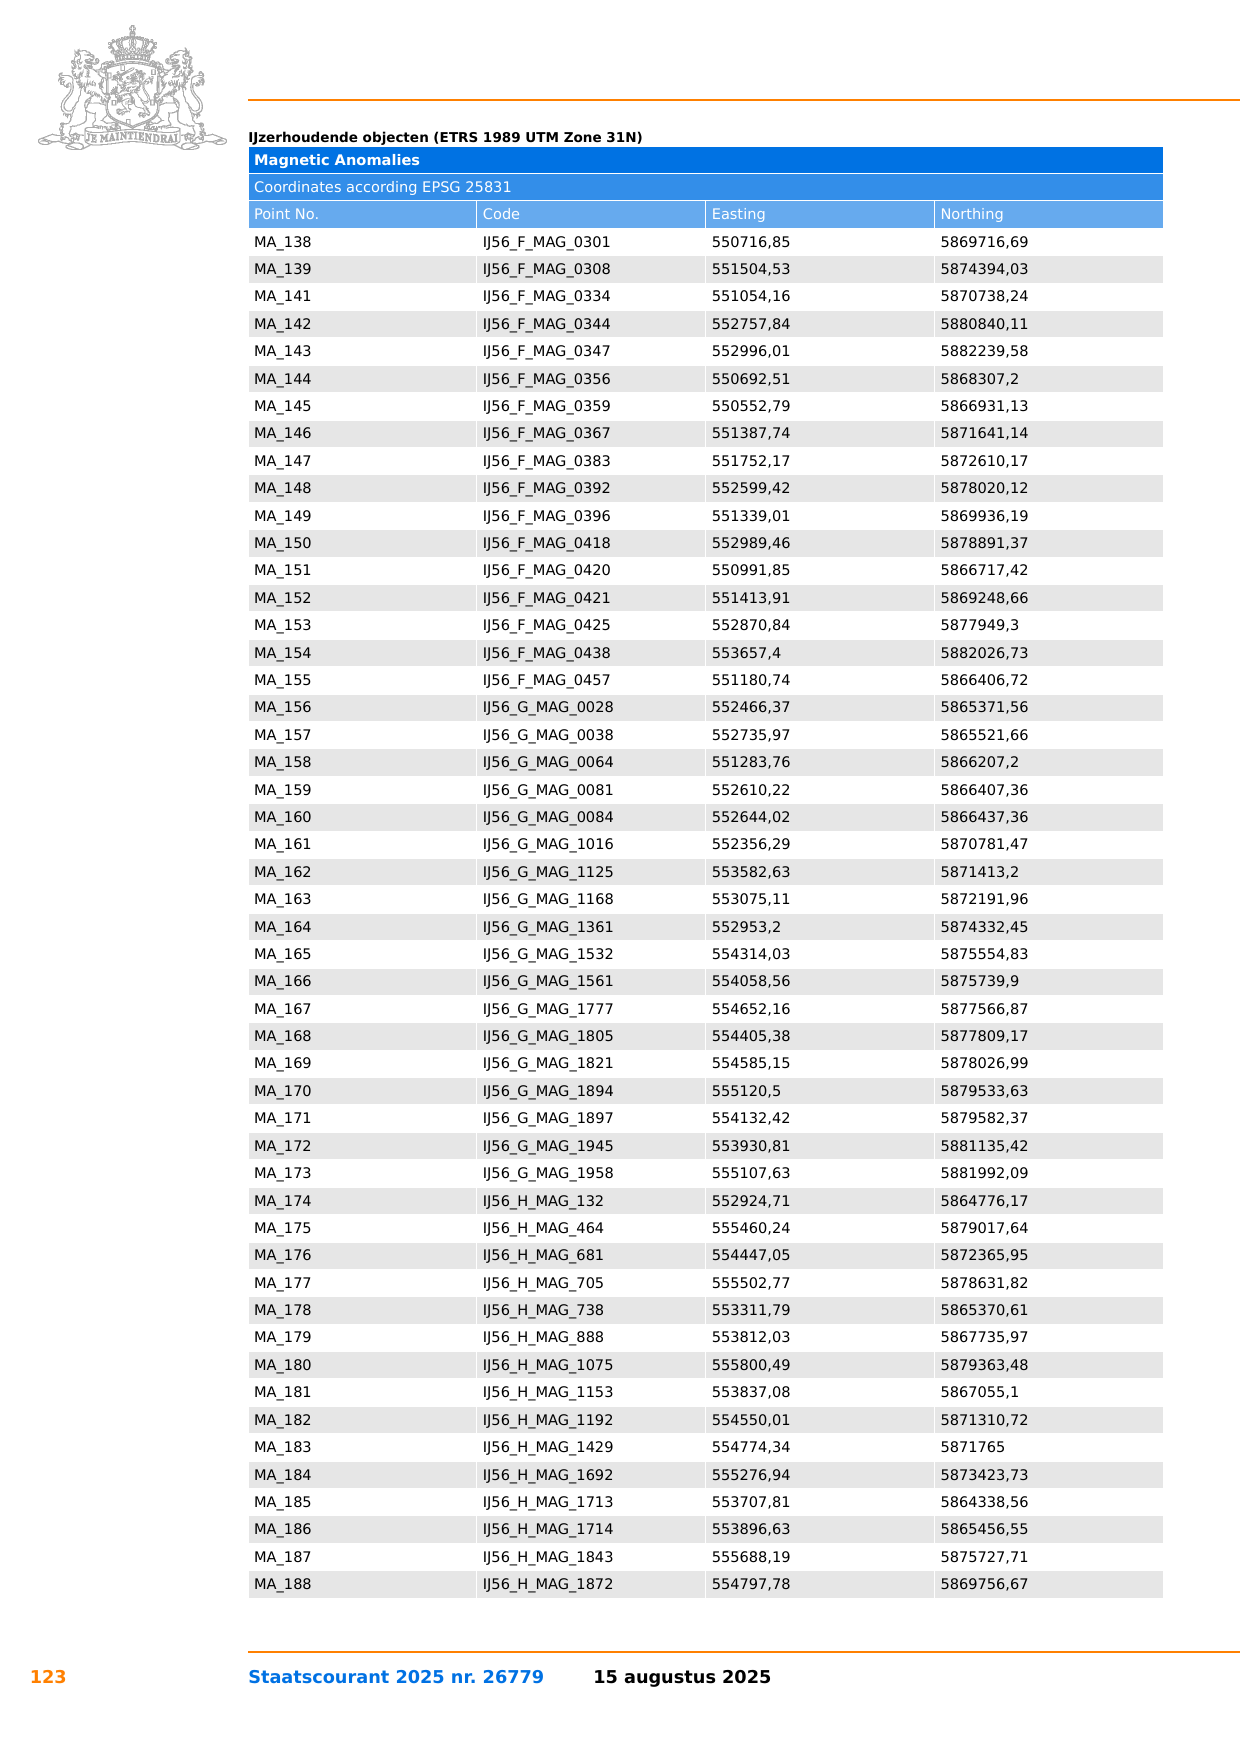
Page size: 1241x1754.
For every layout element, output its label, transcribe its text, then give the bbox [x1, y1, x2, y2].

table_cell 554058,56 [706, 969, 934, 995]
table_cell Northing [935, 201, 1163, 228]
table_cell IJ56_F_MAG_0301 [477, 229, 705, 255]
table_cell MA_147 [249, 448, 476, 474]
table_cell 5879363,48 [935, 1352, 1163, 1378]
table_cell IJ56_G_MAG_1361 [477, 914, 705, 940]
table_cell MA_176 [249, 1243, 476, 1269]
table_cell MA_158 [249, 749, 476, 776]
table_cell IJ56_G_MAG_0038 [477, 722, 705, 748]
table_cell 5864338,56 [935, 1489, 1163, 1515]
table_cell 5879533,63 [935, 1078, 1163, 1104]
table_cell MA_156 [249, 695, 476, 721]
table_cell IJ56_H_MAG_738 [477, 1297, 705, 1324]
table_cell MA_161 [249, 832, 476, 858]
table_cell 5869248,66 [935, 585, 1163, 611]
table_cell 554550,01 [706, 1407, 934, 1433]
table_cell MA_150 [249, 530, 476, 557]
table_cell IJ56_F_MAG_0308 [477, 256, 705, 283]
table_cell 5865456,55 [935, 1516, 1163, 1543]
table_cell 5872365,95 [935, 1243, 1163, 1269]
table_cell MA_146 [249, 421, 476, 447]
table_cell 554652,16 [706, 996, 934, 1022]
table_cell 5879017,64 [935, 1215, 1163, 1241]
table_cell 5872191,96 [935, 886, 1163, 913]
table_cell 552610,22 [706, 777, 934, 803]
table_cell 553657,4 [706, 640, 934, 666]
table_cell 553812,03 [706, 1325, 934, 1351]
table_cell 555502,77 [706, 1270, 934, 1296]
table_cell 554585,15 [706, 1051, 934, 1077]
table_cell 554774,34 [706, 1434, 934, 1461]
table_cell MA_165 [249, 941, 476, 967]
table_cell 5871641,14 [935, 421, 1163, 447]
table_cell MA_164 [249, 914, 476, 940]
table_cell 555460,24 [706, 1215, 934, 1241]
table_cell 552466,37 [706, 695, 934, 721]
table_cell 551504,53 [706, 256, 934, 283]
table_cell 552953,2 [706, 914, 934, 940]
table_cell MA_162 [249, 859, 476, 885]
table_cell IJ56_G_MAG_1168 [477, 886, 705, 913]
table_cell MA_185 [249, 1489, 476, 1515]
table_cell 5878891,37 [935, 530, 1163, 557]
table_cell 550552,79 [706, 393, 934, 419]
table_cell 552735,97 [706, 722, 934, 748]
table_cell IJ56_G_MAG_1561 [477, 969, 705, 995]
table_cell IJ56_F_MAG_0438 [477, 640, 705, 666]
table_cell 5872610,17 [935, 448, 1163, 474]
table_cell MA_143 [249, 339, 476, 365]
table_cell 550692,51 [706, 366, 934, 392]
table_cell IJ56_G_MAG_0064 [477, 749, 705, 776]
table_cell IJ56_H_MAG_464 [477, 1215, 705, 1241]
table_cell IJ56_F_MAG_0457 [477, 667, 705, 693]
table_cell IJ56_H_MAG_1692 [477, 1462, 705, 1488]
table_cell 5882239,58 [935, 339, 1163, 365]
table_cell 553707,81 [706, 1489, 934, 1515]
table_cell 5873423,73 [935, 1462, 1163, 1488]
table_cell MA_186 [249, 1516, 476, 1543]
table_cell 551283,76 [706, 749, 934, 776]
table_cell MA_148 [249, 475, 476, 502]
table_cell Coordinates according EPSG 25831 [249, 174, 1163, 200]
table_cell MA_153 [249, 613, 476, 639]
table_cell 5871310,72 [935, 1407, 1163, 1433]
table_cell IJ56_F_MAG_0367 [477, 421, 705, 447]
table_cell MA_177 [249, 1270, 476, 1296]
table_cell 553930,81 [706, 1133, 934, 1159]
table_cell 550991,85 [706, 558, 934, 584]
table_cell 551413,91 [706, 585, 934, 611]
table_cell IJ56_F_MAG_0347 [477, 339, 705, 365]
table_cell MA_154 [249, 640, 476, 666]
table_cell 554447,05 [706, 1243, 934, 1269]
table_cell 555276,94 [706, 1462, 934, 1488]
table_cell MA_173 [249, 1160, 476, 1187]
table_cell MA_187 [249, 1544, 476, 1570]
table_cell Magnetic Anomalies [249, 147, 1163, 173]
table_cell 5867055,1 [935, 1380, 1163, 1406]
table_cell MA_180 [249, 1352, 476, 1378]
table_cell IJ56_F_MAG_0392 [477, 475, 705, 502]
table_cell 552870,84 [706, 613, 934, 639]
table_cell IJ56_F_MAG_0359 [477, 393, 705, 419]
table_cell 553837,08 [706, 1380, 934, 1406]
table_cell 5882026,73 [935, 640, 1163, 666]
table_cell 5878026,99 [935, 1051, 1163, 1077]
table_cell 5880840,11 [935, 311, 1163, 337]
table_cell 554797,78 [706, 1571, 934, 1598]
table_cell MA_159 [249, 777, 476, 803]
table_cell 5868307,2 [935, 366, 1163, 392]
table_cell 554132,42 [706, 1106, 934, 1132]
table_cell IJ56_G_MAG_1894 [477, 1078, 705, 1104]
table_cell IJ56_F_MAG_0383 [477, 448, 705, 474]
table_cell 552924,71 [706, 1188, 934, 1214]
table_cell MA_170 [249, 1078, 476, 1104]
table_cell 552644,02 [706, 804, 934, 831]
table_cell 555107,63 [706, 1160, 934, 1187]
table_cell Point No. [249, 201, 476, 228]
table_cell 5871413,2 [935, 859, 1163, 885]
table_cell IJ56_F_MAG_0421 [477, 585, 705, 611]
table_cell MA_171 [249, 1106, 476, 1132]
table_cell 553075,11 [706, 886, 934, 913]
table_cell 5875739,9 [935, 969, 1163, 995]
table_cell MA_144 [249, 366, 476, 392]
table_cell MA_152 [249, 585, 476, 611]
table_cell IJ56_H_MAG_1843 [477, 1544, 705, 1570]
table_cell 551752,17 [706, 448, 934, 474]
table_cell MA_183 [249, 1434, 476, 1461]
table_cell IJ56_H_MAG_1075 [477, 1352, 705, 1378]
table_cell 552989,46 [706, 530, 934, 557]
table_cell 553311,79 [706, 1297, 934, 1324]
table_cell 5878631,82 [935, 1270, 1163, 1296]
table_cell 5875554,83 [935, 941, 1163, 967]
table_cell IJ56_H_MAG_681 [477, 1243, 705, 1269]
table_cell IJ56_H_MAG_1713 [477, 1489, 705, 1515]
table_cell IJ56_G_MAG_1125 [477, 859, 705, 885]
table_cell MA_182 [249, 1407, 476, 1433]
table_cell 5866207,2 [935, 749, 1163, 776]
table_cell MA_172 [249, 1133, 476, 1159]
table_cell MA_145 [249, 393, 476, 419]
table_cell IJ56_G_MAG_0028 [477, 695, 705, 721]
table_cell 552356,29 [706, 832, 934, 858]
table_cell 5881135,42 [935, 1133, 1163, 1159]
table_cell MA_138 [249, 229, 476, 255]
table_cell 555800,49 [706, 1352, 934, 1378]
table_cell IJ56_F_MAG_0334 [477, 284, 705, 310]
table_cell 5874332,45 [935, 914, 1163, 940]
table_cell MA_151 [249, 558, 476, 584]
table_cell IJ56_H_MAG_888 [477, 1325, 705, 1351]
table_cell IJ56_F_MAG_0356 [477, 366, 705, 392]
table_cell 5870738,24 [935, 284, 1163, 310]
table_cell 5879582,37 [935, 1106, 1163, 1132]
table_cell IJ56_G_MAG_1532 [477, 941, 705, 967]
table_cell 5870781,47 [935, 832, 1163, 858]
table_cell 552599,42 [706, 475, 934, 502]
table_cell 555120,5 [706, 1078, 934, 1104]
table_cell 551387,74 [706, 421, 934, 447]
table_cell MA_155 [249, 667, 476, 693]
table_cell 5866406,72 [935, 667, 1163, 693]
table_cell 5881992,09 [935, 1160, 1163, 1187]
table_cell 5878020,12 [935, 475, 1163, 502]
table_cell IJ56_G_MAG_1945 [477, 1133, 705, 1159]
table_cell 5867735,97 [935, 1325, 1163, 1351]
table_cell 5865370,61 [935, 1297, 1163, 1324]
table_cell IJ56_H_MAG_132 [477, 1188, 705, 1214]
table_cell IJ56_G_MAG_1821 [477, 1051, 705, 1077]
table_cell 5865521,66 [935, 722, 1163, 748]
table_cell MA_178 [249, 1297, 476, 1324]
table_cell 552996,01 [706, 339, 934, 365]
table_cell 5869716,69 [935, 229, 1163, 255]
table_cell 5869756,67 [935, 1571, 1163, 1598]
table_cell IJ56_F_MAG_0418 [477, 530, 705, 557]
table_cell MA_139 [249, 256, 476, 283]
table_cell MA_166 [249, 969, 476, 995]
table_cell MA_175 [249, 1215, 476, 1241]
table_cell IJ56_H_MAG_1153 [477, 1380, 705, 1406]
table_cell MA_168 [249, 1023, 476, 1050]
table_cell 5866437,36 [935, 804, 1163, 831]
picture [38, 25, 227, 150]
table_cell MA_142 [249, 311, 476, 337]
table_cell 551054,16 [706, 284, 934, 310]
table_cell MA_188 [249, 1571, 476, 1598]
table_cell 5864776,17 [935, 1188, 1163, 1214]
table_cell IJ56_H_MAG_1192 [477, 1407, 705, 1433]
table_cell 551180,74 [706, 667, 934, 693]
table_cell MA_169 [249, 1051, 476, 1077]
table_cell 554314,03 [706, 941, 934, 967]
table_cell 5871765 [935, 1434, 1163, 1461]
table_cell 5877809,17 [935, 1023, 1163, 1050]
table_cell MA_149 [249, 503, 476, 529]
table_cell IJ56_G_MAG_1777 [477, 996, 705, 1022]
table_cell IJ56_F_MAG_0425 [477, 613, 705, 639]
table_cell 550716,85 [706, 229, 934, 255]
table_cell 553896,63 [706, 1516, 934, 1543]
table_cell IJ56_F_MAG_0396 [477, 503, 705, 529]
table_cell 5877566,87 [935, 996, 1163, 1022]
table_cell 5869936,19 [935, 503, 1163, 529]
table_cell IJ56_G_MAG_1897 [477, 1106, 705, 1132]
table_cell 5874394,03 [935, 256, 1163, 283]
table_cell MA_179 [249, 1325, 476, 1351]
table_cell IJ56_F_MAG_0344 [477, 311, 705, 337]
table_cell IJ56_G_MAG_1016 [477, 832, 705, 858]
table_cell IJ56_H_MAG_1714 [477, 1516, 705, 1543]
table_cell IJ56_G_MAG_0084 [477, 804, 705, 831]
table_cell IJ56_H_MAG_705 [477, 1270, 705, 1296]
table_cell 5875727,71 [935, 1544, 1163, 1570]
table_cell 5866931,13 [935, 393, 1163, 419]
table_cell IJ56_G_MAG_0081 [477, 777, 705, 803]
table_cell IJ56_F_MAG_0420 [477, 558, 705, 584]
table_cell MA_184 [249, 1462, 476, 1488]
table_cell Code [477, 201, 705, 228]
table_cell 555688,19 [706, 1544, 934, 1570]
table_cell MA_141 [249, 284, 476, 310]
table_cell 553582,63 [706, 859, 934, 885]
table_cell MA_160 [249, 804, 476, 831]
table_cell 5866407,36 [935, 777, 1163, 803]
table_cell MA_167 [249, 996, 476, 1022]
table_header IJzerhoudende objecten (ETRS 1989 UTM Zone 31N) [248, 130, 1163, 146]
table_cell 5866717,42 [935, 558, 1163, 584]
table_cell IJ56_H_MAG_1872 [477, 1571, 705, 1598]
table_cell IJ56_G_MAG_1958 [477, 1160, 705, 1187]
table_cell 5865371,56 [935, 695, 1163, 721]
table_cell 552757,84 [706, 311, 934, 337]
table_cell MA_157 [249, 722, 476, 748]
table_cell MA_181 [249, 1380, 476, 1406]
table_cell IJ56_G_MAG_1805 [477, 1023, 705, 1050]
table_cell MA_174 [249, 1188, 476, 1214]
table_cell MA_163 [249, 886, 476, 913]
table_cell Easting [706, 201, 934, 228]
table_cell 5877949,3 [935, 613, 1163, 639]
table_cell IJ56_H_MAG_1429 [477, 1434, 705, 1461]
table_cell 554405,38 [706, 1023, 934, 1050]
table_cell 551339,01 [706, 503, 934, 529]
